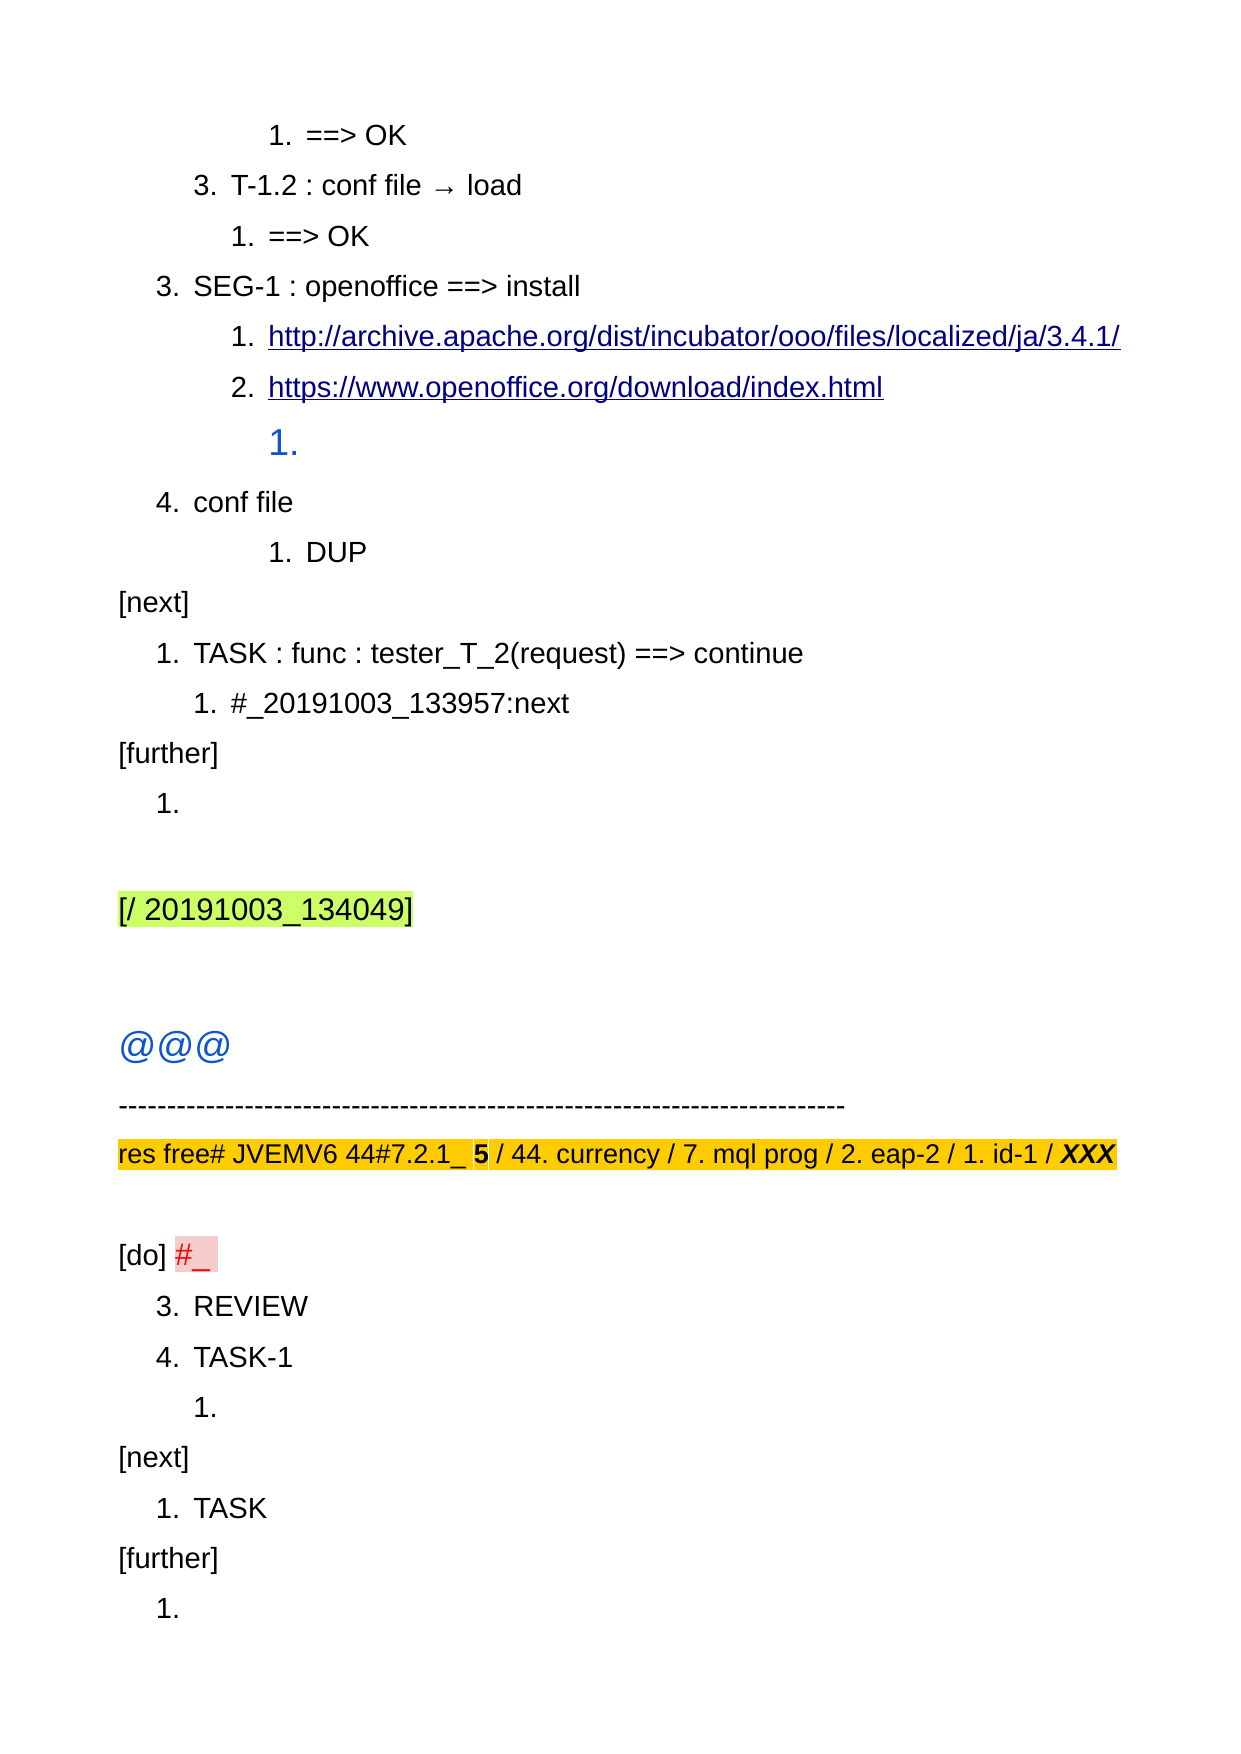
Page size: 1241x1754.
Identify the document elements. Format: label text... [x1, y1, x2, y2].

text [next] [118, 1440, 1122, 1474]
text [further] [118, 1541, 1122, 1574]
list http://archive.apache.org/dist/incubator/ooo/files/localized/ja/3.4.1/ [231, 319, 1122, 353]
list TASK : func : tester_T_2(request) ==> continue [156, 636, 1122, 669]
list SEG-1 : openoffice ==> install [156, 269, 1122, 303]
text @@@ [118, 1023, 1122, 1067]
text [do] #_ [118, 1236, 1122, 1272]
list #_20191003_133957:next [193, 686, 1122, 719]
text --------------------------------------------------------------------------- [118, 1088, 1122, 1122]
list ==> OK [268, 118, 1122, 152]
text [/ 20191003_134049] [118, 837, 1122, 927]
list DUP [268, 535, 1122, 568]
text res free# JVEMV6 44#7.2.1_ 5 / 44. currency / 7. mql prog / 2. eap-2 / 1. id-1 / XXX [118, 1138, 1122, 1170]
list https://www.openoffice.org/download/index.html [231, 370, 1122, 403]
text [next] [118, 585, 1122, 619]
list TASK-1 [156, 1340, 1122, 1373]
text [further] [118, 736, 1122, 770]
list TASK [156, 1491, 1122, 1524]
list REVIEW [156, 1289, 1122, 1323]
list ==> OK [231, 219, 1122, 252]
list conf file [156, 485, 1122, 518]
list T-1.2 : conf file → load [193, 168, 1122, 202]
